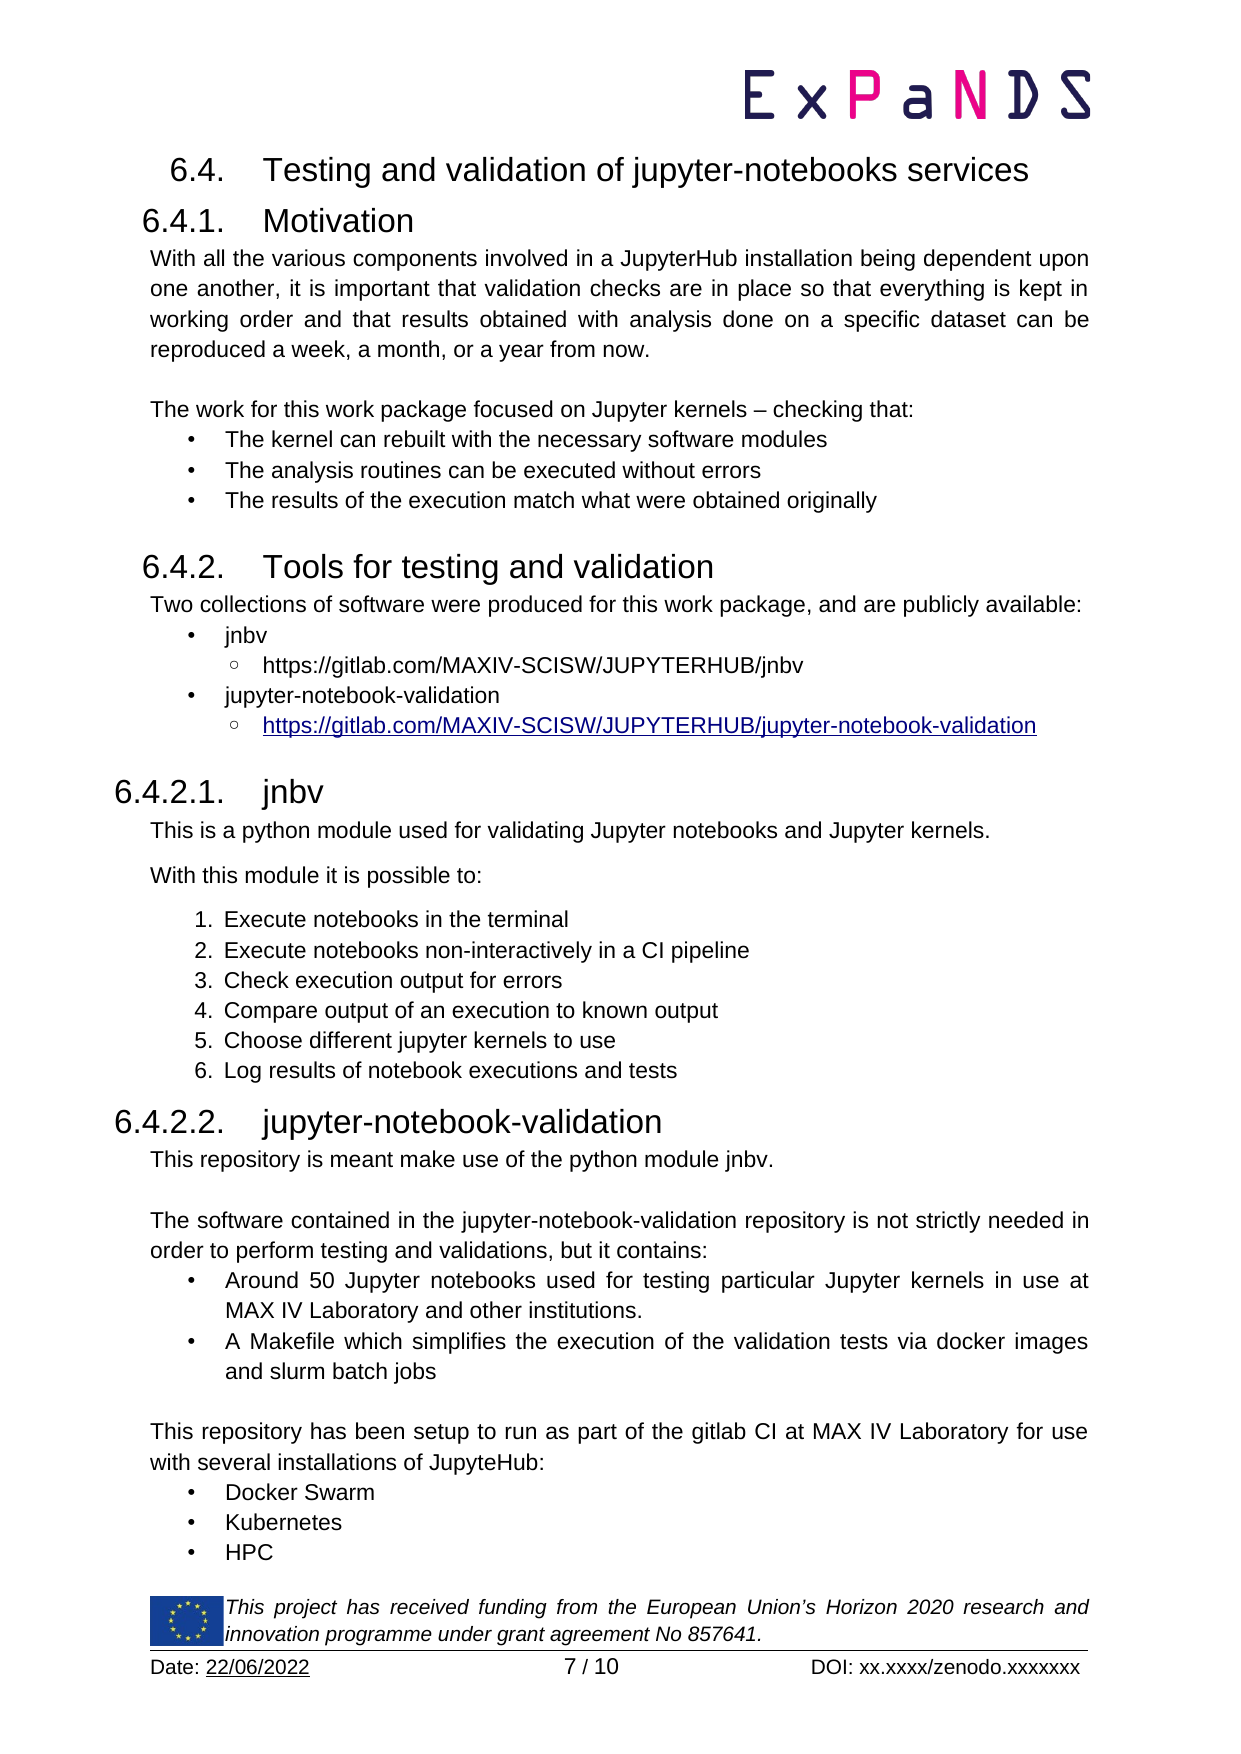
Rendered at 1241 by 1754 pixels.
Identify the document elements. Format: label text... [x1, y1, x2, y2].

list The analysis routines can be executed without errors [187, 457, 1090, 483]
picture [745, 70, 1091, 119]
list The results of the execution match what were obtained originally [187, 487, 1090, 513]
text Two collections of software were produced for this work package, and are publicly available: [150, 591, 1090, 618]
list Execute notebooks non-interactively in a CI pipeline [194, 937, 1090, 963]
list Docker Swarm [187, 1479, 1090, 1505]
list Compare output of an execution to known output [194, 997, 1090, 1023]
list jnbv [225, 773, 1090, 811]
text The software contained in the jupyter-notebook-validation repository is not strictly needed in order to perform testing and validations, but it contains: [150, 1207, 1090, 1263]
list jupyter-notebook-validation [187, 682, 1090, 708]
list Choose different jupyter kernels to use [194, 1027, 1090, 1053]
list jupyter-notebook-validation [225, 1102, 1090, 1141]
list HPC [187, 1539, 1090, 1565]
list Execute notebooks in the terminal [194, 906, 1090, 933]
text With this module it is possible to: [150, 862, 1090, 888]
text This is a python module used for validating Jupyter notebooks and Jupyter kernels. [150, 817, 1090, 843]
text The work for this work package focused on Jupyter kernels – checking that: [150, 396, 1090, 422]
list https://gitlab.com/MAXIV-SCISW/JUPYTERHUB/jupyter-notebook-validation [225, 712, 1090, 738]
list Tools for testing and validation [225, 547, 1090, 586]
list jnbv [187, 622, 1090, 648]
text With all the various components involved in a JupyterHub installation being dependent upon one another, it is important that validation checks are in place so that everything is kept in working order and that results obtained with analysis done on a specific dataset can be reproduced a week, a month, or a year from now. [150, 245, 1090, 362]
list The kernel can rebuilt with the necessary software modules [187, 426, 1090, 453]
list Kubernetes [187, 1509, 1090, 1535]
list Motivation [225, 201, 1090, 239]
text This repository is meant make use of the python module jnbv. [150, 1146, 1090, 1173]
list https://gitlab.com/MAXIV-SCISW/JUPYTERHUB/jnbv [225, 652, 1090, 678]
text This repository has been setup to run as part of the gitlab CI at MAX IV Laboratory for use with several installations of JupyteHub: [150, 1418, 1090, 1475]
list Log results of notebook executions and tests [194, 1057, 1090, 1084]
subtitle Testing and validation of jupyter-notebooks services [225, 150, 1090, 188]
list Around 50 Jupyter notebooks used for testing particular Jupyter kernels in use at MAX IV Laboratory and other institutions. [187, 1267, 1090, 1324]
list Check execution output for errors [194, 967, 1090, 993]
picture [150, 1596, 224, 1646]
list A Makefile which simplifies the execution of the validation tests via docker images and slurm batch jobs [187, 1328, 1090, 1384]
